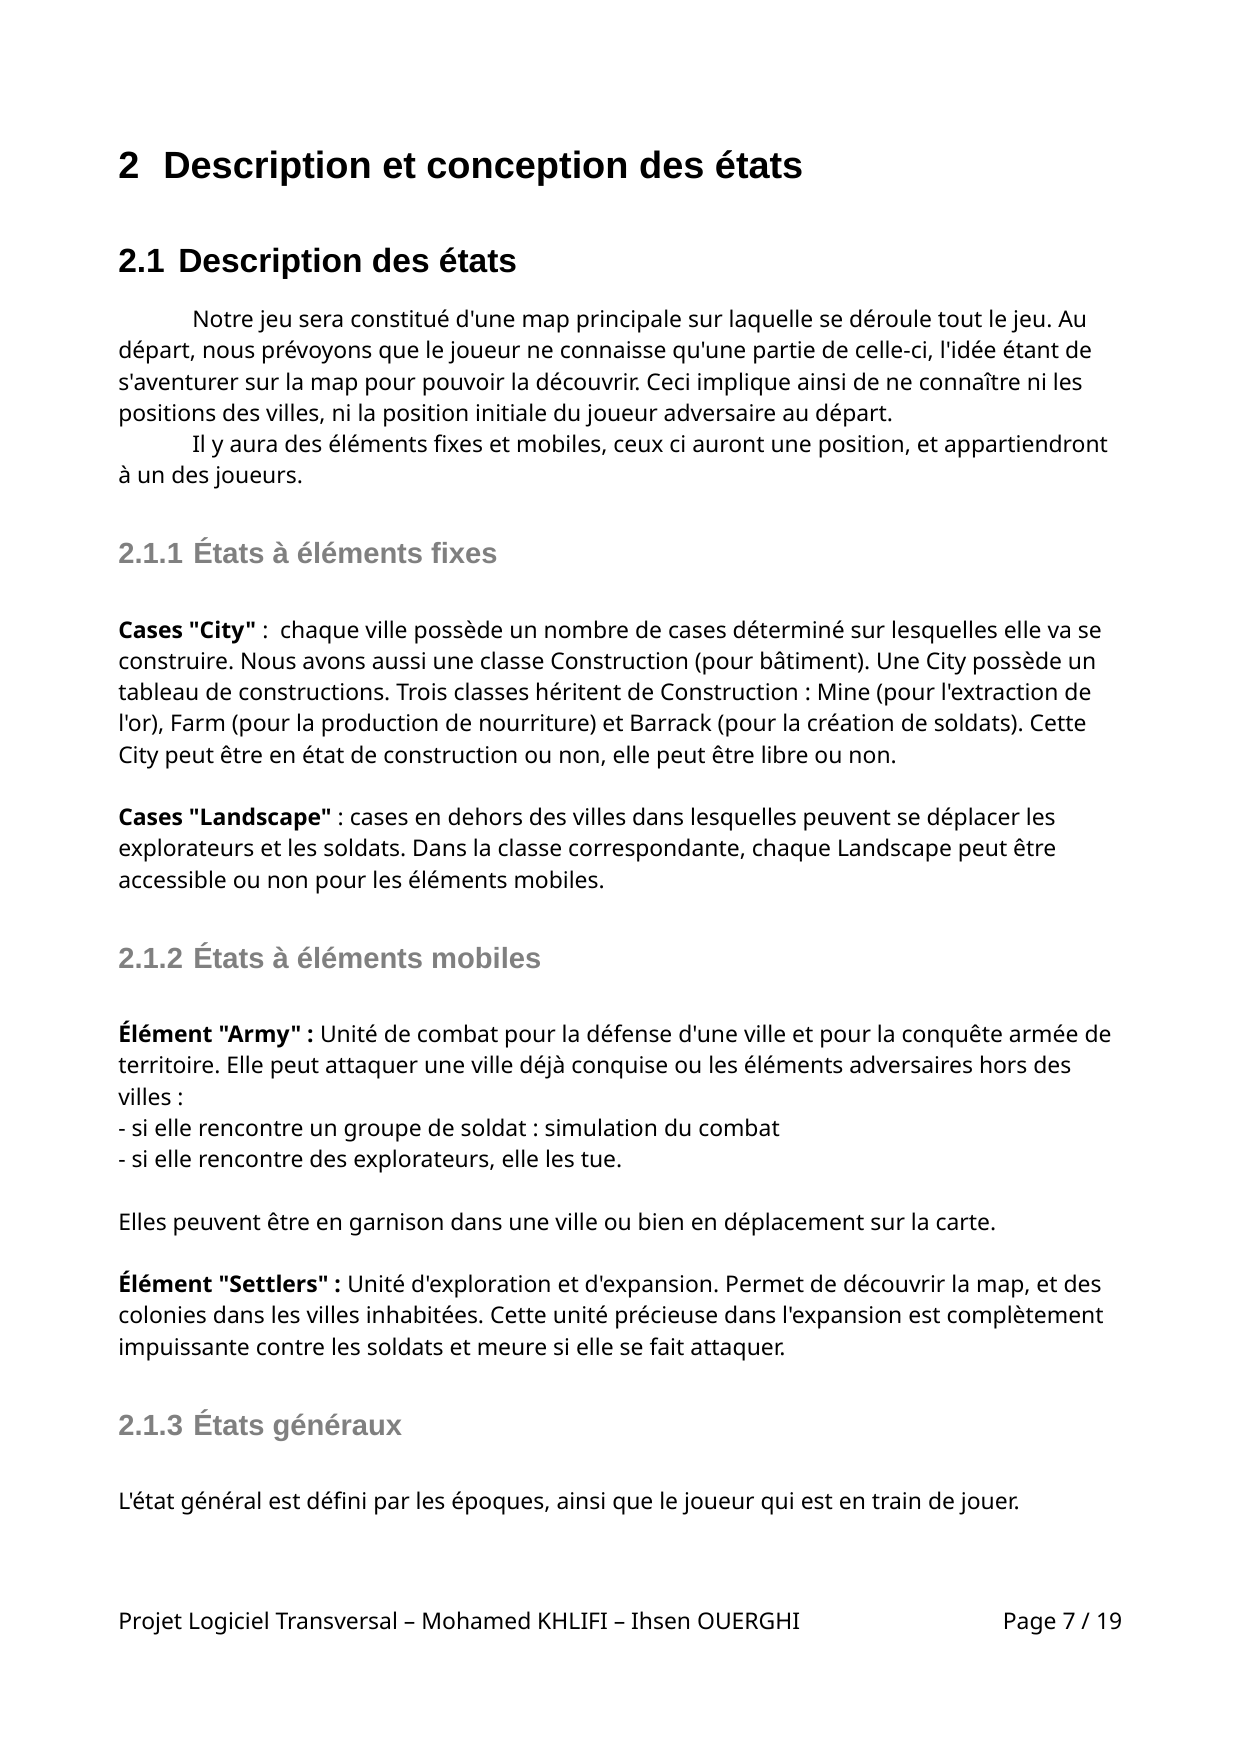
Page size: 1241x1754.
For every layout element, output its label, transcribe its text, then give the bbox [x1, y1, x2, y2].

text Élément "Army" : Unité de combat pour la défense d'une ville et pour la conquête armée de territoire. Elle peut attaquer une ville déjà conquise ou les éléments adversaires hors des villes : [118, 1018, 1122, 1112]
text - si elle rencontre un groupe de soldat : simulation du combat [118, 1112, 1122, 1143]
subtitle États à éléments mobiles [118, 941, 1122, 974]
subtitle États à éléments fixes [118, 536, 1122, 570]
subtitle Description des états [118, 241, 1122, 279]
text Élément "Settlers" : Unité d'exploration et d'expansion. Permet de découvrir la map, et des colonies dans les villes inhabitées. Cette unité précieuse dans l'expansion est complètement impuissante contre les soldats et meure si elle se fait attaquer. [118, 1268, 1122, 1362]
subtitle États généraux [118, 1407, 1122, 1441]
text - si elle rencontre des explorateurs, elle les tue. [118, 1143, 1122, 1174]
text Elles peuvent être en garnison dans une ville ou bien en déplacement sur la carte. [118, 1205, 1122, 1237]
text Il y aura des éléments fixes et mobiles, ceux ci auront une position, et appartiendront à un des joueurs. [118, 428, 1122, 490]
text L'état général est défini par les époques, ainsi que le joueur qui est en train de jouer. [118, 1485, 1122, 1516]
subtitle Description et conception des états [118, 143, 1122, 187]
text Notre jeu sera constitué d'une map principale sur laquelle se déroule tout le jeu. Au départ, nous prévoyons que le joueur ne connaisse qu'une partie de celle-ci, l'idée étant de s'aventurer sur la map pour pouvoir la découvrir. Ceci implique ainsi de ne connaître ni les positions des villes, ni la position initiale du joueur adversaire au départ. [118, 303, 1122, 428]
text Cases "City" : chaque ville possède un nombre de cases déterminé sur lesquelles elle va se construire. Nous avons aussi une classe Construction (pour bâtiment). Une City possède un tableau de constructions. Trois classes héritent de Construction : Mine (pour l'extraction de l'or), Farm (pour la production de nourriture) et Barrack (pour la création de soldats). Cette City peut être en état de construction ou non, elle peut être libre ou non. [118, 613, 1122, 770]
text Cases "Landscape" : cases en dehors des villes dans lesquelles peuvent se déplacer les explorateurs et les soldats. Dans la classe correspondante, chaque Landscape peut être accessible ou non pour les éléments mobiles. [118, 801, 1122, 895]
